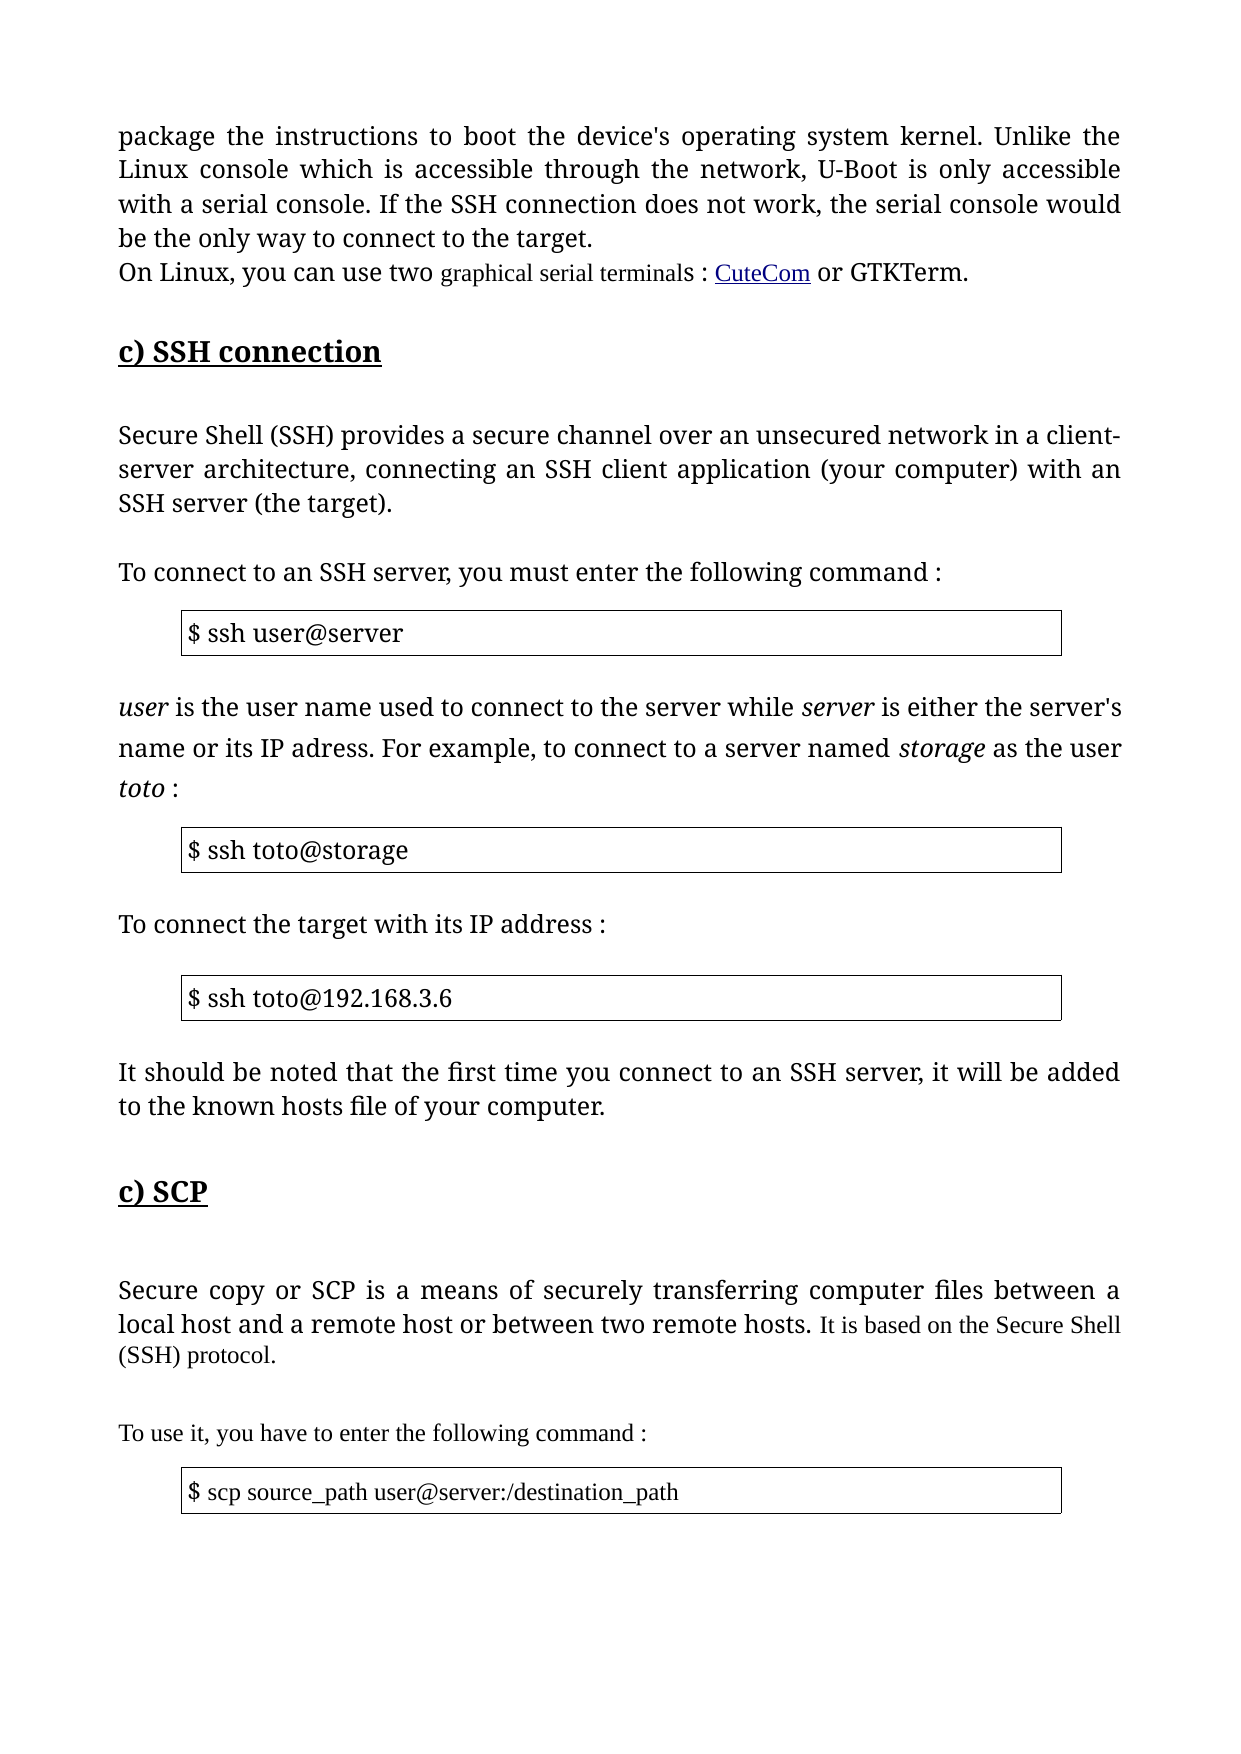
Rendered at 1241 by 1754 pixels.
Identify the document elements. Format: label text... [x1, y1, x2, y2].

subtitle c) SCP [118, 1171, 1122, 1211]
text On Linux, you can use two graphical serial terminals : CuteCom or GTKTerm. [118, 254, 1122, 288]
text package the instructions to boot the device's operating system kernel. Unlike the Linux console which is accessible through the network, U-Boot is only accessible with a serial console. If the SSH connection does not work, the serial console would be the only way to connect to the target. [118, 118, 1122, 254]
text To connect the target with its IP address : [118, 906, 1122, 940]
subtitle c) SSH connection [118, 332, 1122, 371]
table_header $ ssh user@server [182, 611, 1061, 655]
text To use it, you have to enter the following command : [118, 1418, 1122, 1447]
text user is the user name used to connect to the server while server is either the server's name or its IP adress. For example, to connect to a server named storage as the user toto : [118, 689, 1122, 805]
table_header $ ssh toto@storage [182, 828, 1061, 872]
text Secure Shell (SSH) provides a secure channel over an unsecured network in a client-server architecture, connecting an SSH client application (your computer) with an SSH server (the target). [118, 418, 1122, 520]
text It should be noted that the first time you connect to an SSH server, it will be added to the known hosts file of your computer. [118, 1054, 1122, 1122]
text Secure copy or SCP is a means of securely transferring computer files between a local host and a remote host or between two remote hosts. It is based on the Secure Shell (SSH) protocol. [118, 1272, 1122, 1369]
table_header $ scp source_path user@server:/destination_path [182, 1468, 1061, 1513]
text To connect to an SSH server, you must enter the following command : [118, 554, 1122, 588]
table_header $ ssh toto@192.168.3.6 [182, 976, 1061, 1020]
